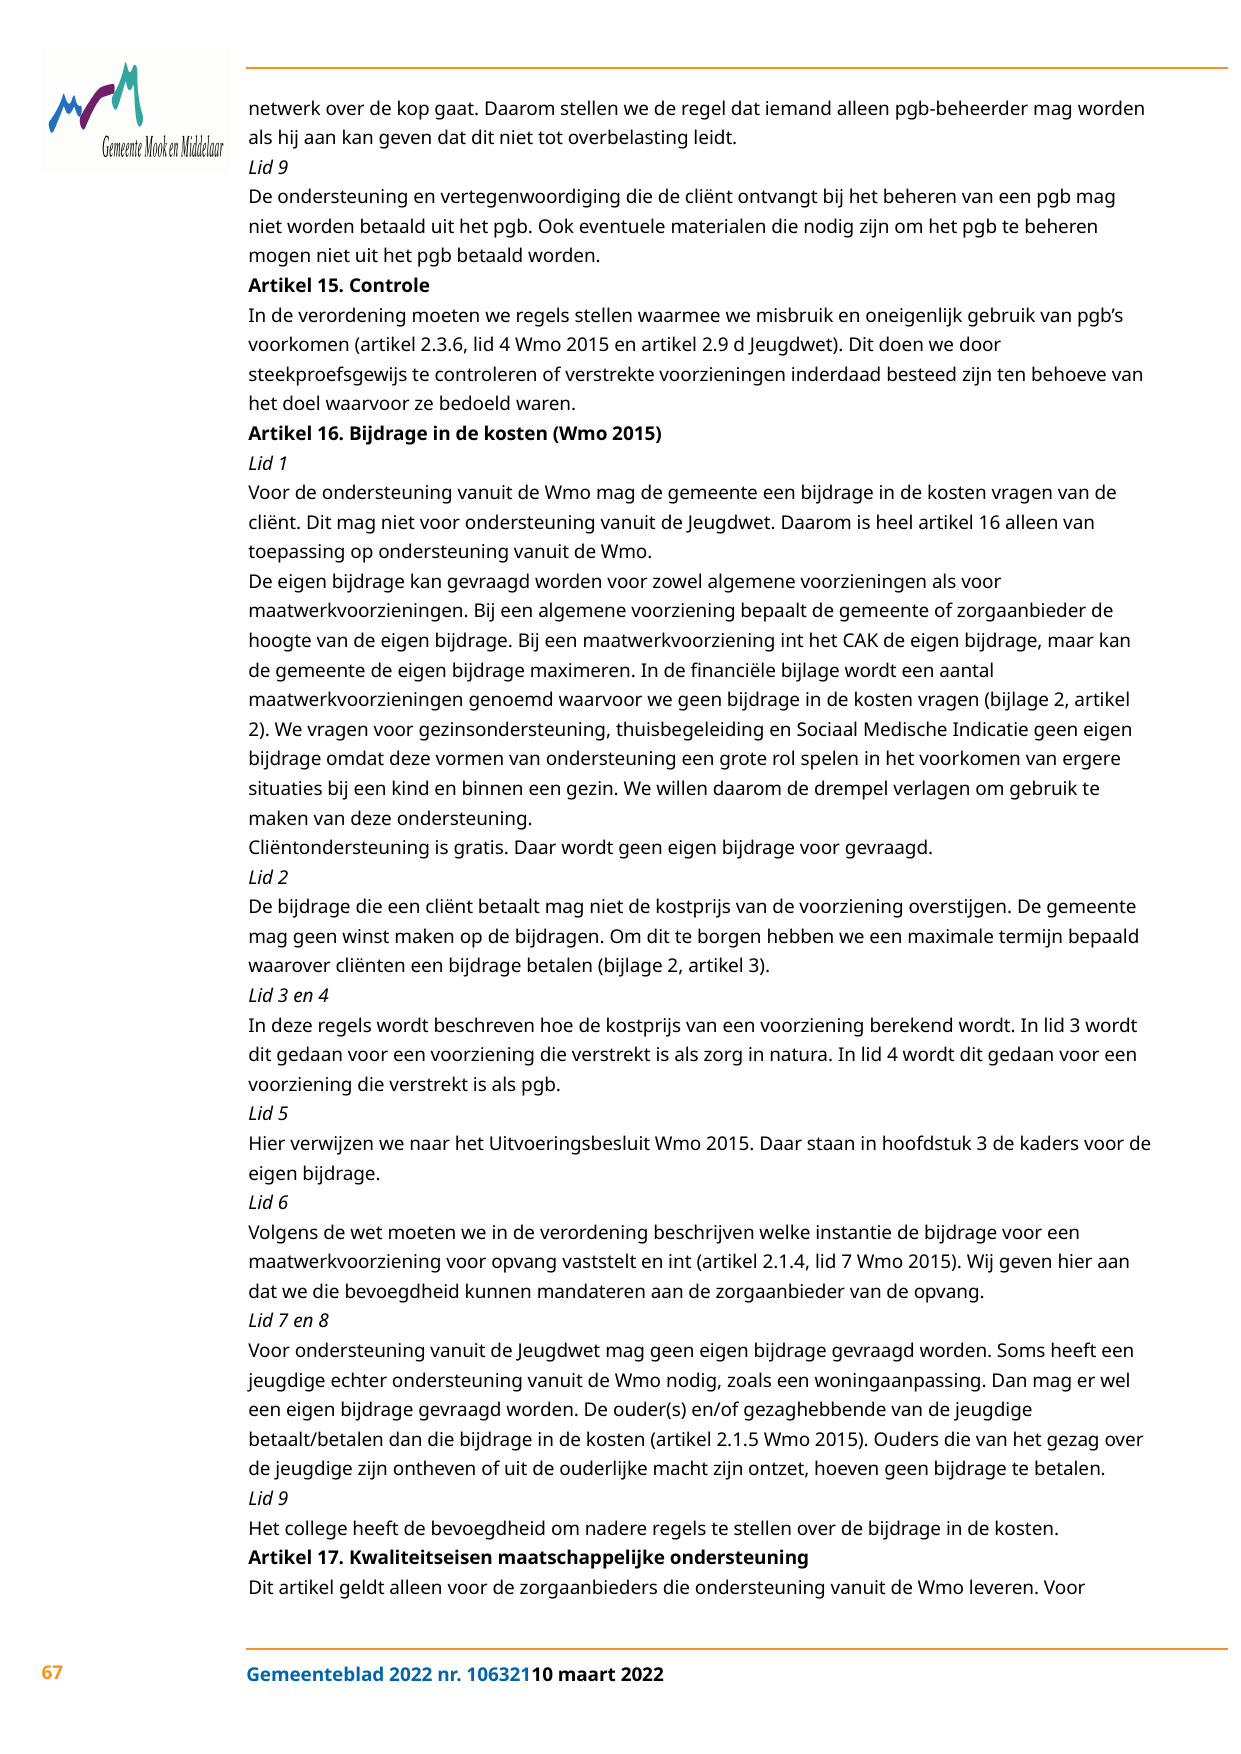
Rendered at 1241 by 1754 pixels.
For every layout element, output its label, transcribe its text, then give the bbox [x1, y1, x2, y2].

text In deze regels wordt beschreven hoe de kostprijs van een voorziening berekend wordt. In lid 3 wordt dit gedaan voor een voorziening die verstrekt is als zorg in natura. In lid 4 wordt dit gedaan voor een voorziening die verstrekt is als pgb. [248, 1012, 1152, 1097]
text Lid 7 en 8 [248, 1308, 1152, 1333]
text Lid 2 [248, 864, 1152, 890]
text netwerk over de kop gaat. Daarom stellen we de regel dat iemand alleen pgb-beheerder mag worden als hij aan kan geven dat dit niet tot overbelasting leidt. [248, 95, 1152, 150]
text Lid 9 [248, 154, 1152, 180]
text Lid 9 [248, 1485, 1152, 1511]
text Volgens de wet moeten we in de verordening beschrijven welke instantie de bijdrage voor een maatwerkvoorziening voor opvang vaststelt en int (artikel 2.1.4, lid 7 Wmo 2015). Wij geven hier aan dat we die bevoegdheid kunnen mandateren aan de zorgaanbieder van de opvang. [248, 1219, 1152, 1304]
text Voor ondersteuning vanuit de Jeugdwet mag geen eigen bijdrage gevraagd worden. Soms heeft een jeugdige echter ondersteuning vanuit de Wmo nodig, zoals een woningaanpassing. Dan mag er wel een eigen bijdrage gevraagd worden. De ouder(s) en/of gezaghebbende van de jeugdige betaalt/betalen dan die bijdrage in de kosten (artikel 2.1.5 Wmo 2015). Ouders die van het gezag over de jeugdige zijn ontheven of uit de ouderlijke macht zijn ontzet, hoeven geen bijdrage te betalen. [248, 1337, 1152, 1481]
text Dit artikel geldt alleen voor de zorgaanbieders die ondersteuning vanuit de Wmo leveren. Voor [248, 1574, 1152, 1600]
text De eigen bijdrage kan gevraagd worden voor zowel algemene voorzieningen als voor maatwerkvoorzieningen. Bij een algemene voorziening bepaalt de gemeente of zorgaanbieder de hoogte van de eigen bijdrage. Bij een maatwerkvoorziening int het CAK de eigen bijdrage, maar kan de gemeente de eigen bijdrage maximeren. In de financiële bijlage wordt een aantal maatwerkvoorzieningen genoemd waarvoor we geen bijdrage in de kosten vragen (bijlage 2, artikel 2). We vragen voor gezinsondersteuning, thuisbegeleiding en Sociaal Medische Indicatie geen eigen bijdrage omdat deze vormen van ondersteuning een grote rol spelen in het voorkomen van ergere situaties bij een kind en binnen een gezin. We willen daarom de drempel verlagen om gebruik te maken van deze ondersteuning. [248, 568, 1152, 831]
text Cliëntondersteuning is gratis. Daar wordt geen eigen bijdrage voor gevraagd. [248, 834, 1152, 860]
text Lid 5 [248, 1101, 1152, 1126]
text Lid 6 [248, 1189, 1152, 1215]
text Artikel 17. Kwaliteitseisen maatschappelijke ondersteuning [248, 1544, 1152, 1570]
text De ondersteuning en vertegenwoordiging die de cliënt ontvangt bij het beheren van een pgb mag niet worden betaald uit het pgb. Ook eventuele materialen die nodig zijn om het pgb te beheren mogen niet uit het pgb betaald worden. [248, 183, 1152, 268]
picture [41, 47, 231, 172]
text Hier verwijzen we naar het Uitvoeringsbesluit Wmo 2015. Daar staan in hoofdstuk 3 de kaders voor de eigen bijdrage. [248, 1130, 1152, 1186]
text Lid 1 [248, 450, 1152, 476]
text In de verordening moeten we regels stellen waarmee we misbruik en oneigenlijk gebruik van pgb’s voorkomen (artikel 2.3.6, lid 4 Wmo 2015 en artikel 2.9 d Jeugdwet). Dit doen we door steekproefsgewijs te controleren of verstrekte voorzieningen inderdaad besteed zijn ten behoeve van het doel waarvoor ze bedoeld waren. [248, 302, 1152, 416]
text De bijdrage die een cliënt betaalt mag niet de kostprijs van de voorziening overstijgen. De gemeente mag geen winst maken op de bijdragen. Om dit te borgen hebben we een maximale termijn bepaald waarover cliënten een bijdrage betalen (bijlage 2, artikel 3). [248, 893, 1152, 978]
text Artikel 16. Bijdrage in de kosten (Wmo 2015) [248, 420, 1152, 446]
text Artikel 15. Controle [248, 272, 1152, 298]
text Lid 3 en 4 [248, 982, 1152, 1008]
text Het college heeft de bevoegdheid om nadere regels te stellen over de bijdrage in de kosten. [248, 1515, 1152, 1541]
text Voor de ondersteuning vanuit de Wmo mag de gemeente een bijdrage in de kosten vragen van de cliënt. Dit mag niet voor ondersteuning vanuit de Jeugdwet. Daarom is heel artikel 16 alleen van toepassing op ondersteuning vanuit de Wmo. [248, 479, 1152, 564]
